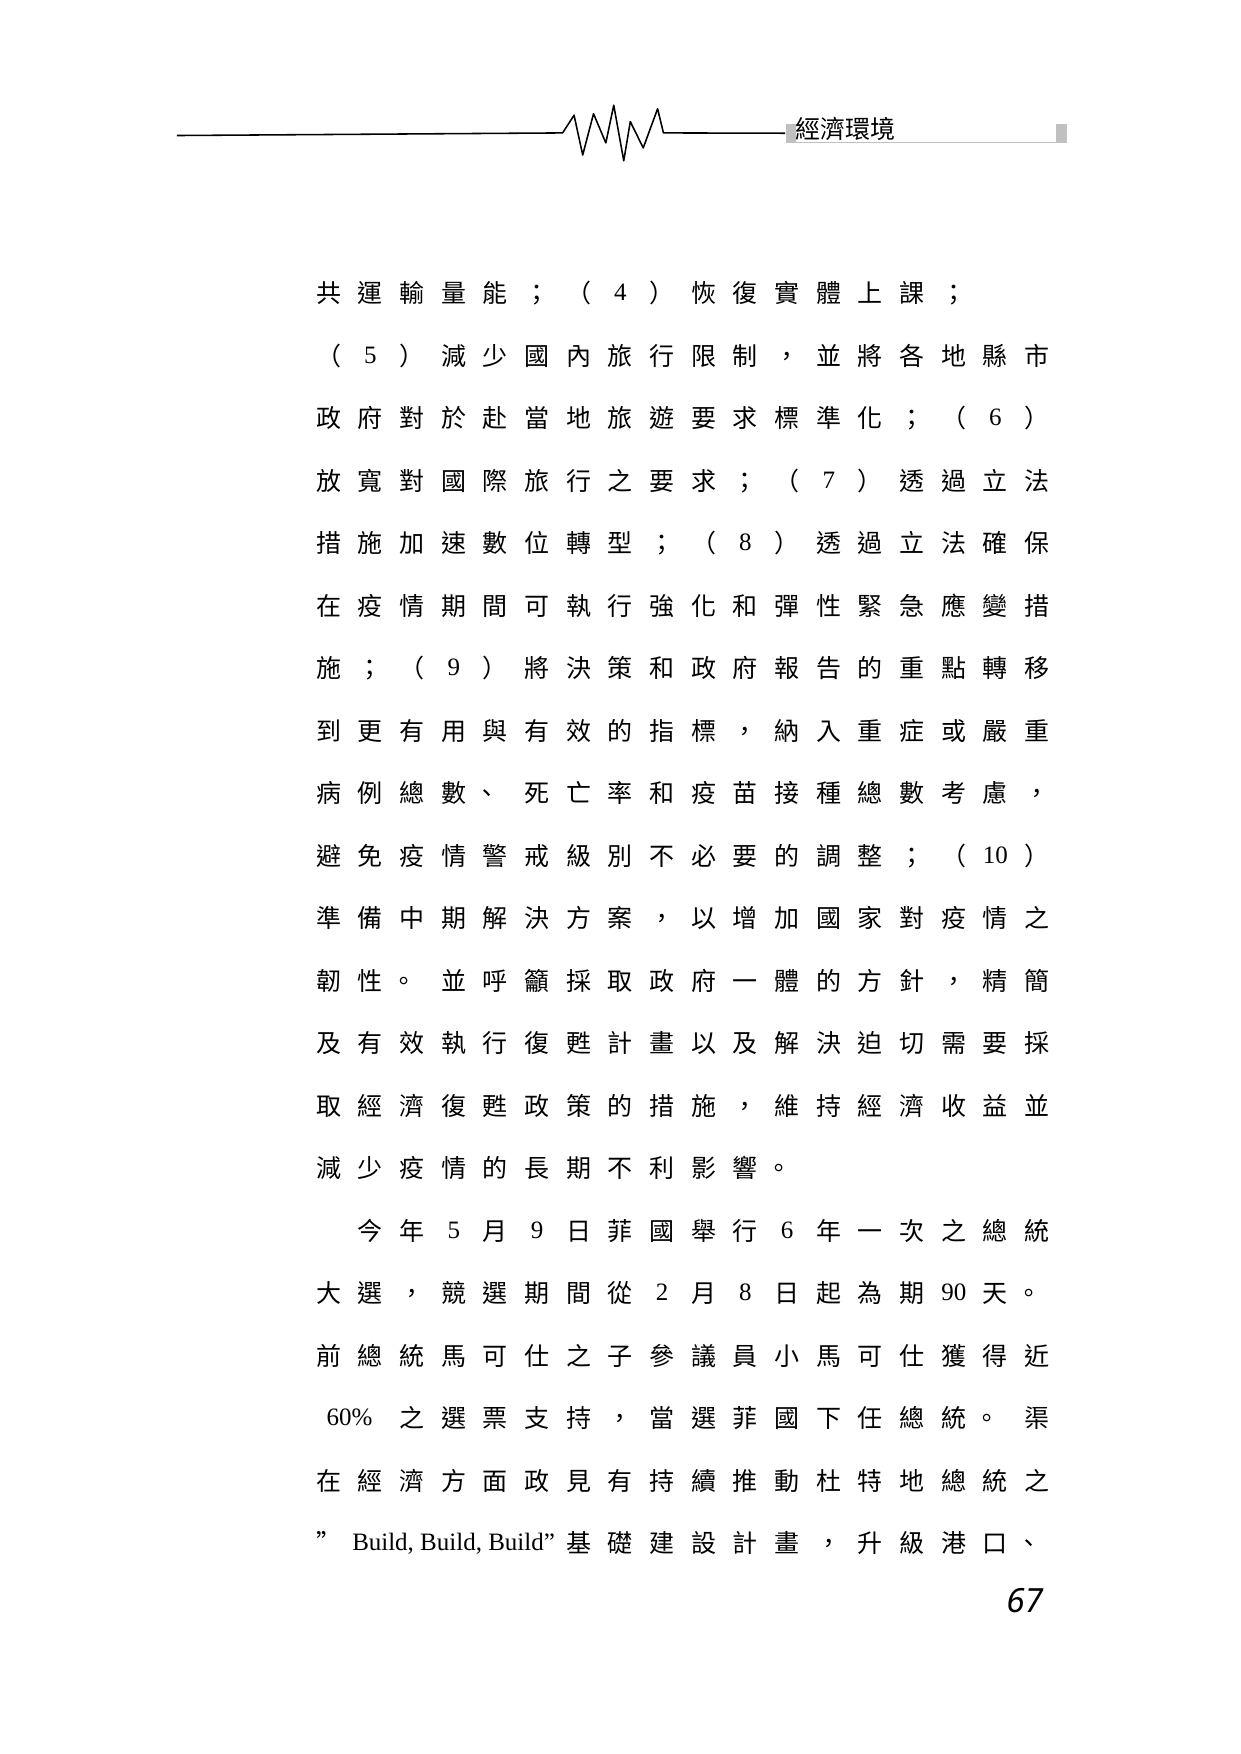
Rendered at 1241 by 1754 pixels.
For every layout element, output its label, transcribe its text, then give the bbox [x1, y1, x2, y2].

text 共運輸量能；（4）恢復實體上課；（5）減少國內旅行限制，並將各地縣市政府對於赴當地旅遊要求標準化；（6）放寬對國際旅行之要求；（7）透過立法措施加速數位轉型；（8）透過立法確保在疫情期間可執行強化和彈性緊急應變措施；（9）將決策和政府報告的重點轉移到更有用與有效的指標，納入重症或嚴重病例總數、死亡率和疫苗接種總數考慮，避免疫情警戒級別不必要的調整；（10）準備中期解決方案，以增加國家對疫情之韌性。並呼籲採取政府一體的方針，精簡及有效執行復甦計畫以及解決迫切需要採取經濟復甦政策的措施，維持經濟收益並減少疫情的長期不利影響。 [281, 250, 1058, 1188]
text 今年5月9日菲國舉行6年一次之總統大選，競選期間從2月8日起為期90天。前總統馬可仕之子參議員小馬可仕獲得近60%之選票支持，當選菲國下任總統。渠在經濟方面政見有持續推動杜特地總統之”Build, Build, Build”基礎建設計畫，升級港口、 [281, 1188, 1058, 1563]
